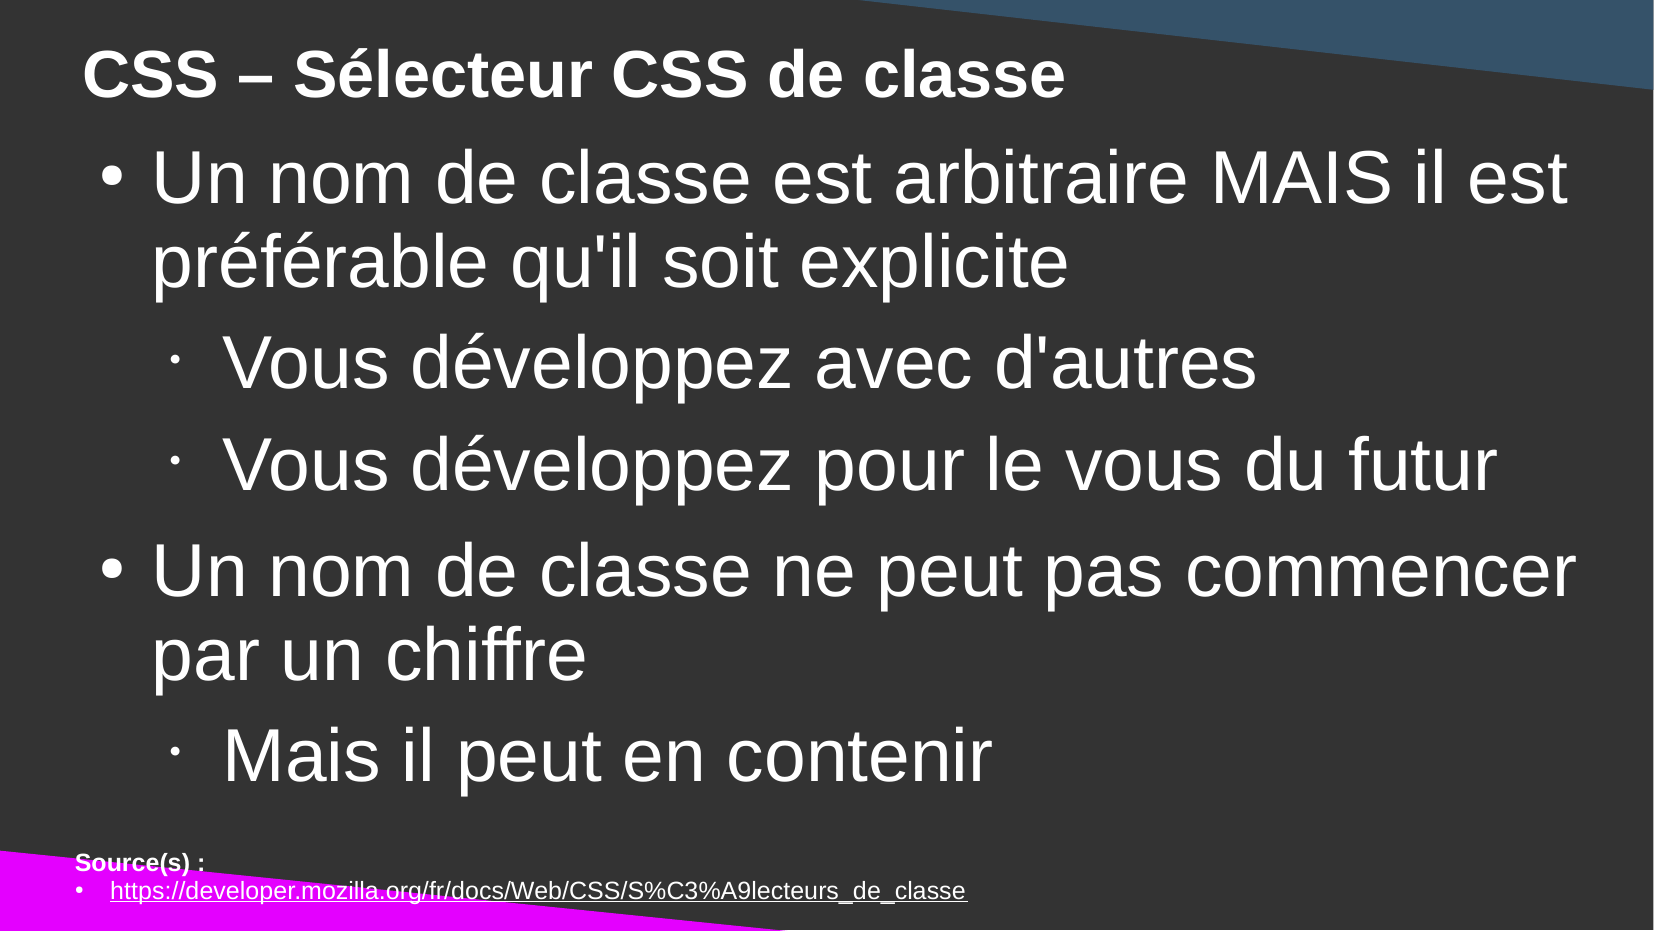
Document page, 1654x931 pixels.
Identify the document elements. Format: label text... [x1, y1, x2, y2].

text_box Source(s) : https://developer.mozilla.org/fr/docs/Web/CSS/S%C3%A9lecteurs_de_classe [60, 841, 1546, 913]
list Un nom de classe est arbitraire MAIS il est préférable qu'il soit explicite Vous développez avec d'autres Vous développez pour le vous du futur Un nom de classe ne peut pas commencer par un chiffre Mais il peut en contenir [80, 135, 1605, 815]
title CSS – Sélecteur CSS de classe [82, 37, 1571, 114]
text_box [0, 850, 788, 931]
text_box [858, 0, 1654, 90]
